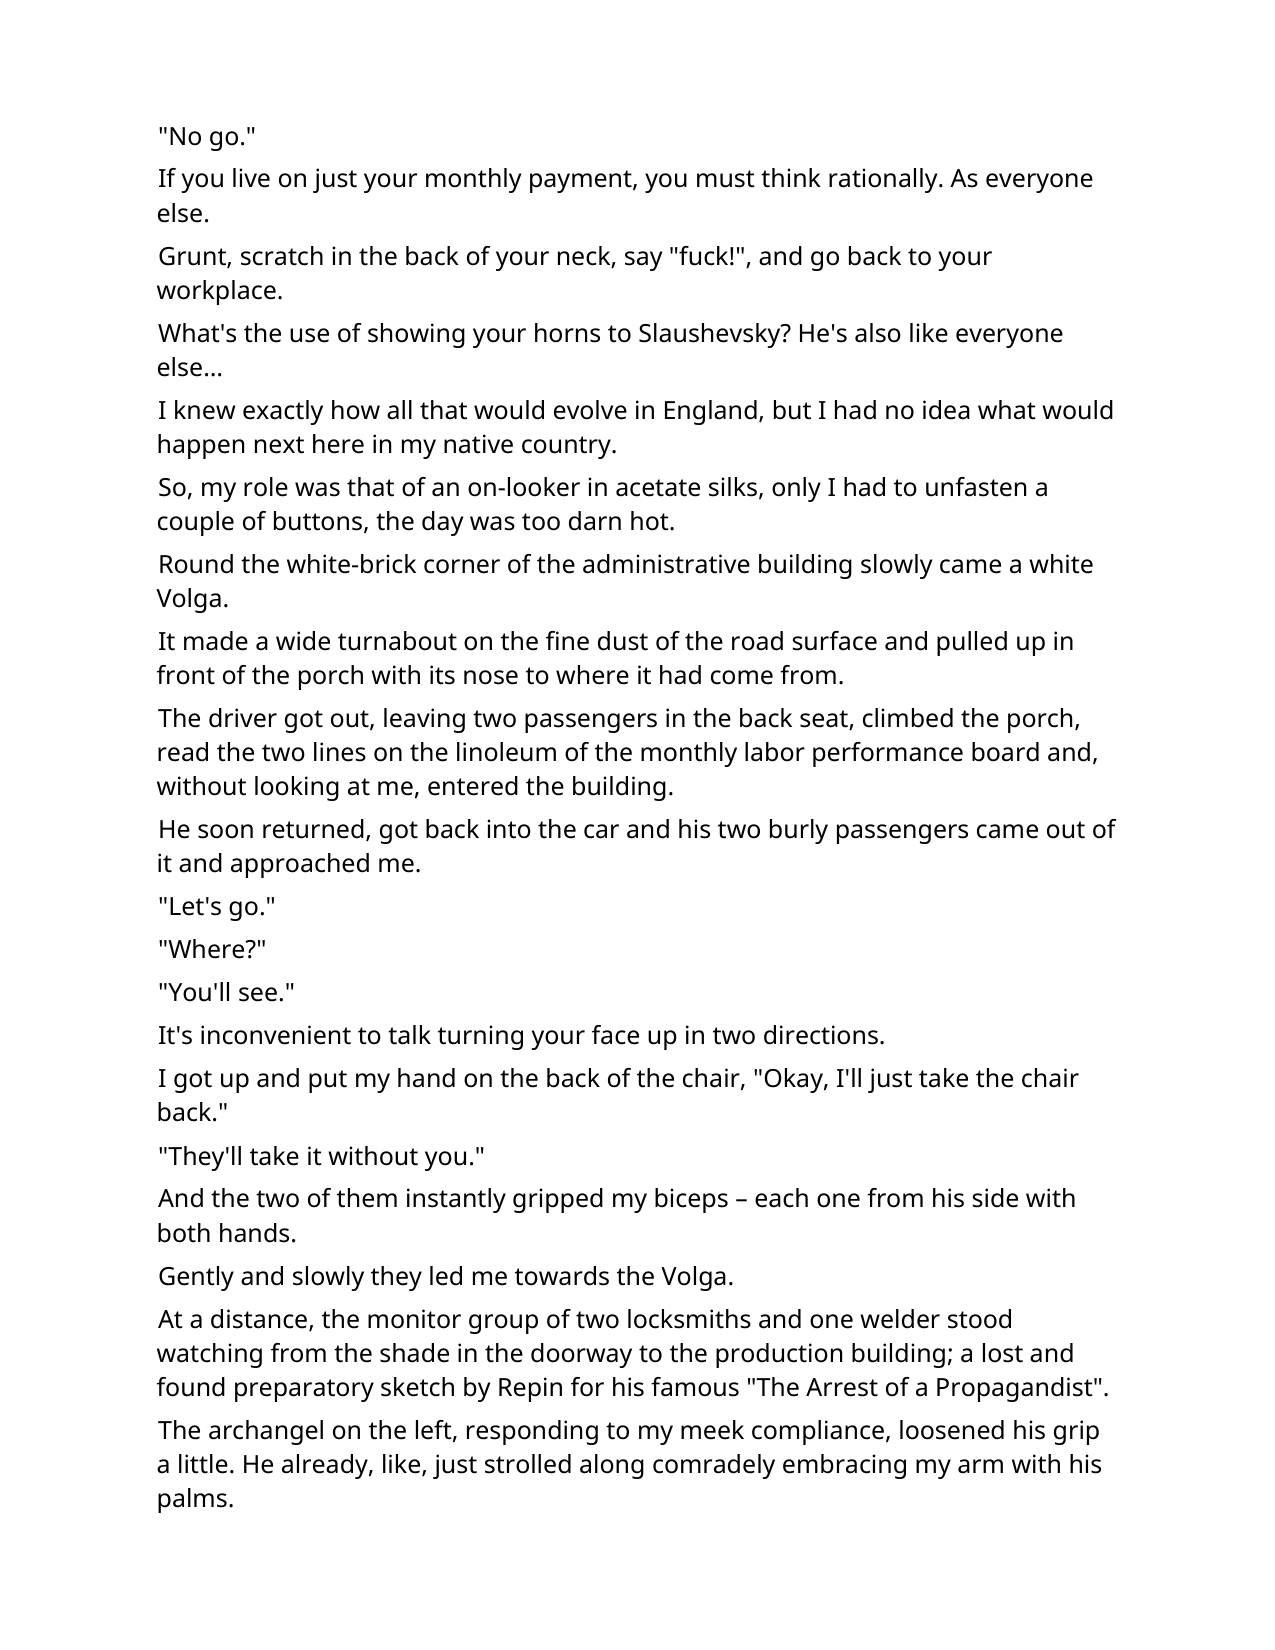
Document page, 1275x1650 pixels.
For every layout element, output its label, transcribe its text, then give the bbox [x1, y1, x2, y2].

text What's the use of showing your horns to Slaushevsky? He's also like everyone else… [156, 315, 1118, 383]
text Round the white-brick corner of the administrative building slowly came a white Volga. [156, 547, 1118, 615]
text "They'll take it without you." [156, 1138, 1118, 1172]
text Gently and slowly they led me towards the Volga. [156, 1258, 1118, 1292]
text I got up and put my hand on the back of the chair, "Okay, I'll just take the chair back." [156, 1061, 1118, 1129]
text "No go." [156, 118, 1118, 152]
text It made a wide turnabout on the fine dust of the road surface and pulled up in front of the porch with its nose to where it had come from. [156, 624, 1118, 692]
text "Let's go." [156, 889, 1118, 923]
text It's inconvenient to talk turning your face up in two directions. [156, 1018, 1118, 1052]
text I knew exactly how all that would evolve in England, but I had no idea what would happen next here in my native country. [156, 392, 1118, 461]
text Grunt, scratch in the back of your neck, say "fuck!", and go back to your workplace. [156, 238, 1118, 306]
text He soon returned, got back into the car and his two burly passengers came out of it and approached me. [156, 812, 1118, 880]
text At a distance, the monitor group of two locksmiths and one welder stood watching from the shade in the doorway to the production building; a lost and found preparatory sketch by Repin for his famous "The Arrest of a Propagandist". [156, 1301, 1118, 1403]
text "Where?" [156, 932, 1118, 966]
text And the two of them instantly gripped my biceps – each one from his side with both hands. [156, 1181, 1118, 1249]
text The driver got out, leaving two passengers in the back seat, climbed the porch, read the two lines on the linoleum of the monthly labor performance board and, without looking at me, entered the building. [156, 701, 1118, 803]
text The archangel on the left, responding to my meek compliance, loosened his grip a little. He already, like, just strolled along comradely embracing my arm with his palms. [156, 1412, 1118, 1514]
text If you live on just your monthly payment, you must think rationally. As everyone else. [156, 161, 1118, 229]
text "You'll see." [156, 975, 1118, 1009]
text So, my role was that of an on-looker in acetate silks, only I had to unfasten a couple of buttons, the day was too darn hot. [156, 469, 1118, 538]
